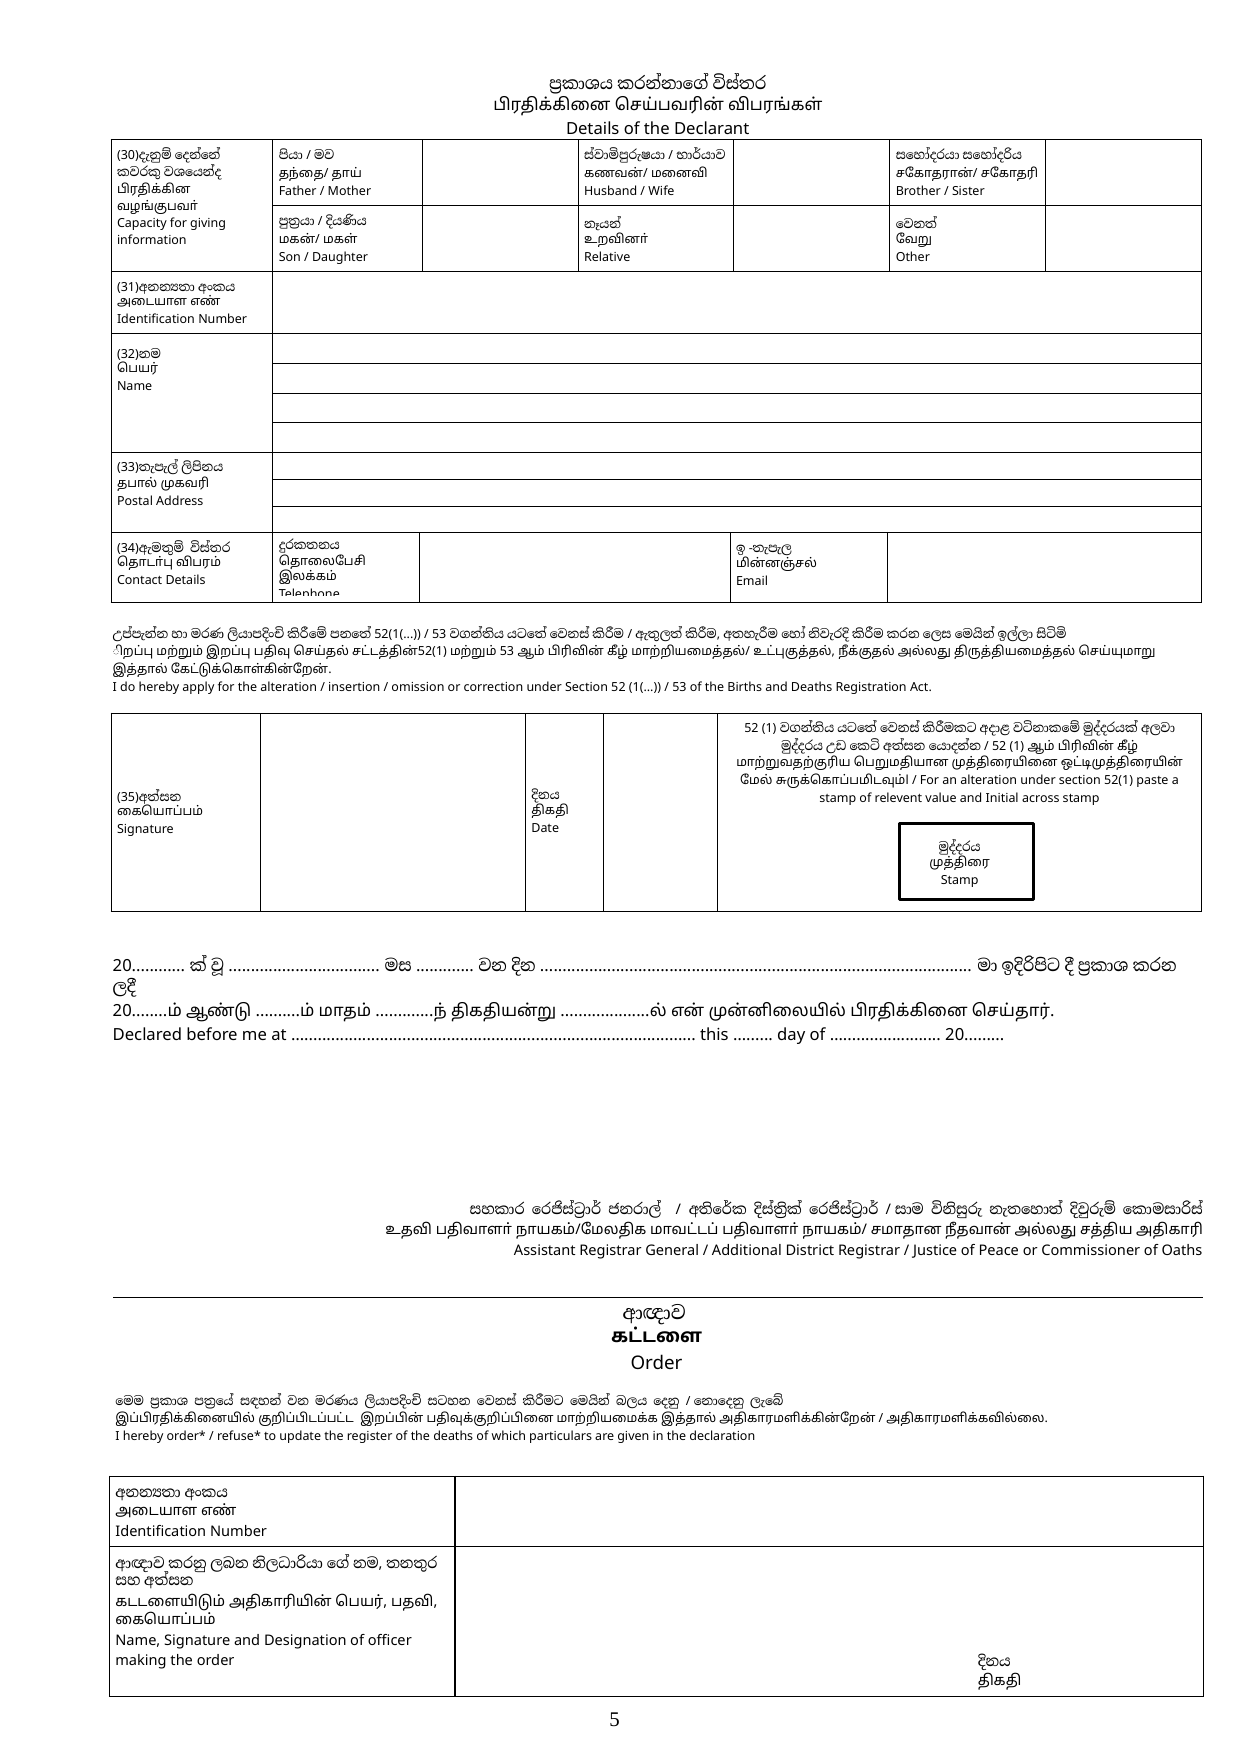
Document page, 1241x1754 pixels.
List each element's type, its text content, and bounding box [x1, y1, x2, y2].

text ிறப்பு மற்றும் இறப்பு பதிவு செய்தல் சட்டத்தின்52(1) மற்றும் 53 ஆம் பிரிவின் கீழ் மாற்றியமைத்தல்/ உட்புகுத்தல், நீக்குதல் அல்லது திருத்தியமைத்தல் செய்யுமாறு இத்தால் கேட்டுக்கொள்கின்றேன். [112, 642, 1203, 678]
table_header (35)අත්සන கையொப்பம் Signature [112, 714, 260, 911]
table_cell [1046, 206, 1201, 271]
table_header (30)දැනුම් දෙන්නේ කවරකු වශයෙන්ද பிரதிக்கின வழங்குபவா் Capacity for giving information [112, 140, 272, 271]
table_header [1046, 140, 1201, 204]
table_cell වෙනත් வேறு Other [890, 206, 1045, 271]
text උප්පැන්න හා මරණ ලියාපදිංචි කිරීමේ පනතේ 52(1(...)) / 53 වගන්තිය යටතේ වෙනස් කිරීම / ඇතුලත් කිරීම, අතහැරීම හෝ නිවැරදි කිරීම කරන ලෙස මෙයින් ඉල්ලා සිටිමි [112, 625, 1203, 642]
text பிரதிக்கினை செய்பவரின் விபரங்கள் [112, 96, 1203, 116]
table_cell අනන්‍යතා අංකය அடையாள எண் Identification Number [110, 1477, 454, 1546]
table_header පියා / මව தந்தை/ தாய் Father / Mother [273, 140, 422, 204]
table_cell [888, 533, 1201, 602]
table_cell [423, 206, 578, 271]
text உதவி பதிவாளா் நாயகம்/மேலதிக மாவட்டப் பதிவாளா் நாயகம்/ சமாதான நீதவான் அல்லது சத்திய அதிகாரி [112, 1219, 1203, 1240]
table_cell [273, 394, 1201, 422]
table_header [261, 714, 525, 911]
table_cell [273, 272, 1201, 333]
text Details of the Declarant [112, 116, 1203, 139]
table_cell (34)ඇමතුම් විස්තර தொடா்பு விபரம் Contact Details [112, 533, 272, 602]
table_cell [273, 507, 1201, 532]
table_header ස්වාමිපුරුෂයා / භාර්යාව கணவன்/ மனைவி Husband / Wife [579, 140, 733, 204]
table_header සහෝදරයා සහෝදරිය சகோதரான்/ சகோதரி Brother / Sister [890, 140, 1045, 204]
table_cell නෑයන් உறவினா் Relative [579, 206, 733, 271]
text ප්‍රකාශය කරන්නාගේ විස්තර [112, 75, 1203, 96]
table_header ආඥාව கட்டளை Order මෙම ප්‍රකාශ පත්‍රයේ සඳහන් වන මරණය ලියාපදිංචි සටහන වෙනස් කිරීමට මෙයින් බලය දෙනු / නොදෙනු ලැබේ இப்பிரதிக்கினையில் குறிப்பிடப்பட்ட இறப்பின் பதிவுக்குறிப்பினை மாற்றியமைக்க இத்தால் அதிகாரமளிக்கின்றேன் / அதிகாரமளிக்கவில்லை. I hereby order* / refuse* to update the register of the deaths of which particulars are given in the declaration [109, 1297, 1203, 1476]
text I do hereby apply for the alteration / insertion / omission or correction under Section 52 (1(...)) / 53 of the Births and Deaths Registration Act. [112, 678, 1203, 696]
table_cell දුරකතනය தொலைபேசி இலக்கம் Telephone [273, 533, 419, 602]
table_header [604, 714, 717, 911]
table_cell [273, 423, 1201, 452]
table_header 52 (1) වගන්තිය යටතේ වෙනස් කිරීමකට අදාළ වටිනාකමේ මුද්දරයක් අලවා මුද්දරය උඩ කෙටි අත්සන යොදන්න / 52 (1) ஆம் பிரிவின் கீழ் மாற்றுவதற்குரிய பெறுமதியான முத்திரையினை ஒட்டிமுத்திரையின் மேல் சுருக்கொப்பமிடவும்l / For an alteration under section 52(1) paste a stamp of relevent value and Initial across stamp මුද්දරය முத்திரை Stamp [718, 714, 1201, 911]
table_cell ආඥාව කරනු ලබන නිලධාරියා ගේ නම, තනතුර සහ අත්සන கடடளையிடும் அதிகாரியின் பெயர், பதவி, கையொப்பம் Name, Signature and Designation of officer making the order [110, 1547, 454, 1696]
table_cell දිනය திகதி [456, 1547, 1203, 1696]
table_cell (31)අනන්‍යතා අංකය அடையாள எண் Identification Number [112, 272, 272, 333]
table_cell [456, 1477, 1203, 1546]
table_cell පුත්‍රයා / දියණිය மகன்/ மகள் Son / Daughter [273, 206, 422, 271]
table_cell ඉ -තැපැල மின்னஞ்சல் Email [731, 533, 887, 602]
table_cell [734, 206, 889, 271]
text Assistant Registrar General / Additional District Registrar / Justice of Peace or Commissioner of Oaths [112, 1240, 1203, 1259]
table_cell [273, 364, 1201, 392]
table_cell [273, 480, 1201, 506]
text Declared before me at …........................................................................................ this …...... day of …...................... 20......... [112, 1022, 1203, 1045]
table_header [734, 140, 889, 204]
table_cell [273, 334, 1201, 363]
table_header [423, 140, 578, 204]
table_cell [273, 453, 1201, 479]
table_cell [420, 533, 730, 602]
table_cell (32)නම பெயர் Name [112, 334, 272, 452]
text 20............ ක් වූ …............................... මස ............. වන දින ….............................................................................................. මා ඉදිරිපිට දී ප්‍රකාශ කරන ලදී [112, 953, 1203, 998]
table_header දිනය திகதி Date [526, 714, 603, 911]
text 20........ம் ஆண்டு ….......ம் மாதம் …..........ந் திகதியன்று ….................ல் என் முன்னிலையில் பிரதிக்கினை செய்தார். [112, 998, 1203, 1022]
table_cell (33)තැපැල් ලිපිනය தபால் முகவரி Postal Address [112, 453, 272, 532]
text සහකාර රෙජිස්ට්‍රාර් ජනරාල් / අතිරේක දිස්ත්‍රික් රෙජිස්ට්‍රාර් / සාම විනිසුරු නැතහොත් දිවුරුම් කොමසාරිස් [112, 1198, 1203, 1219]
